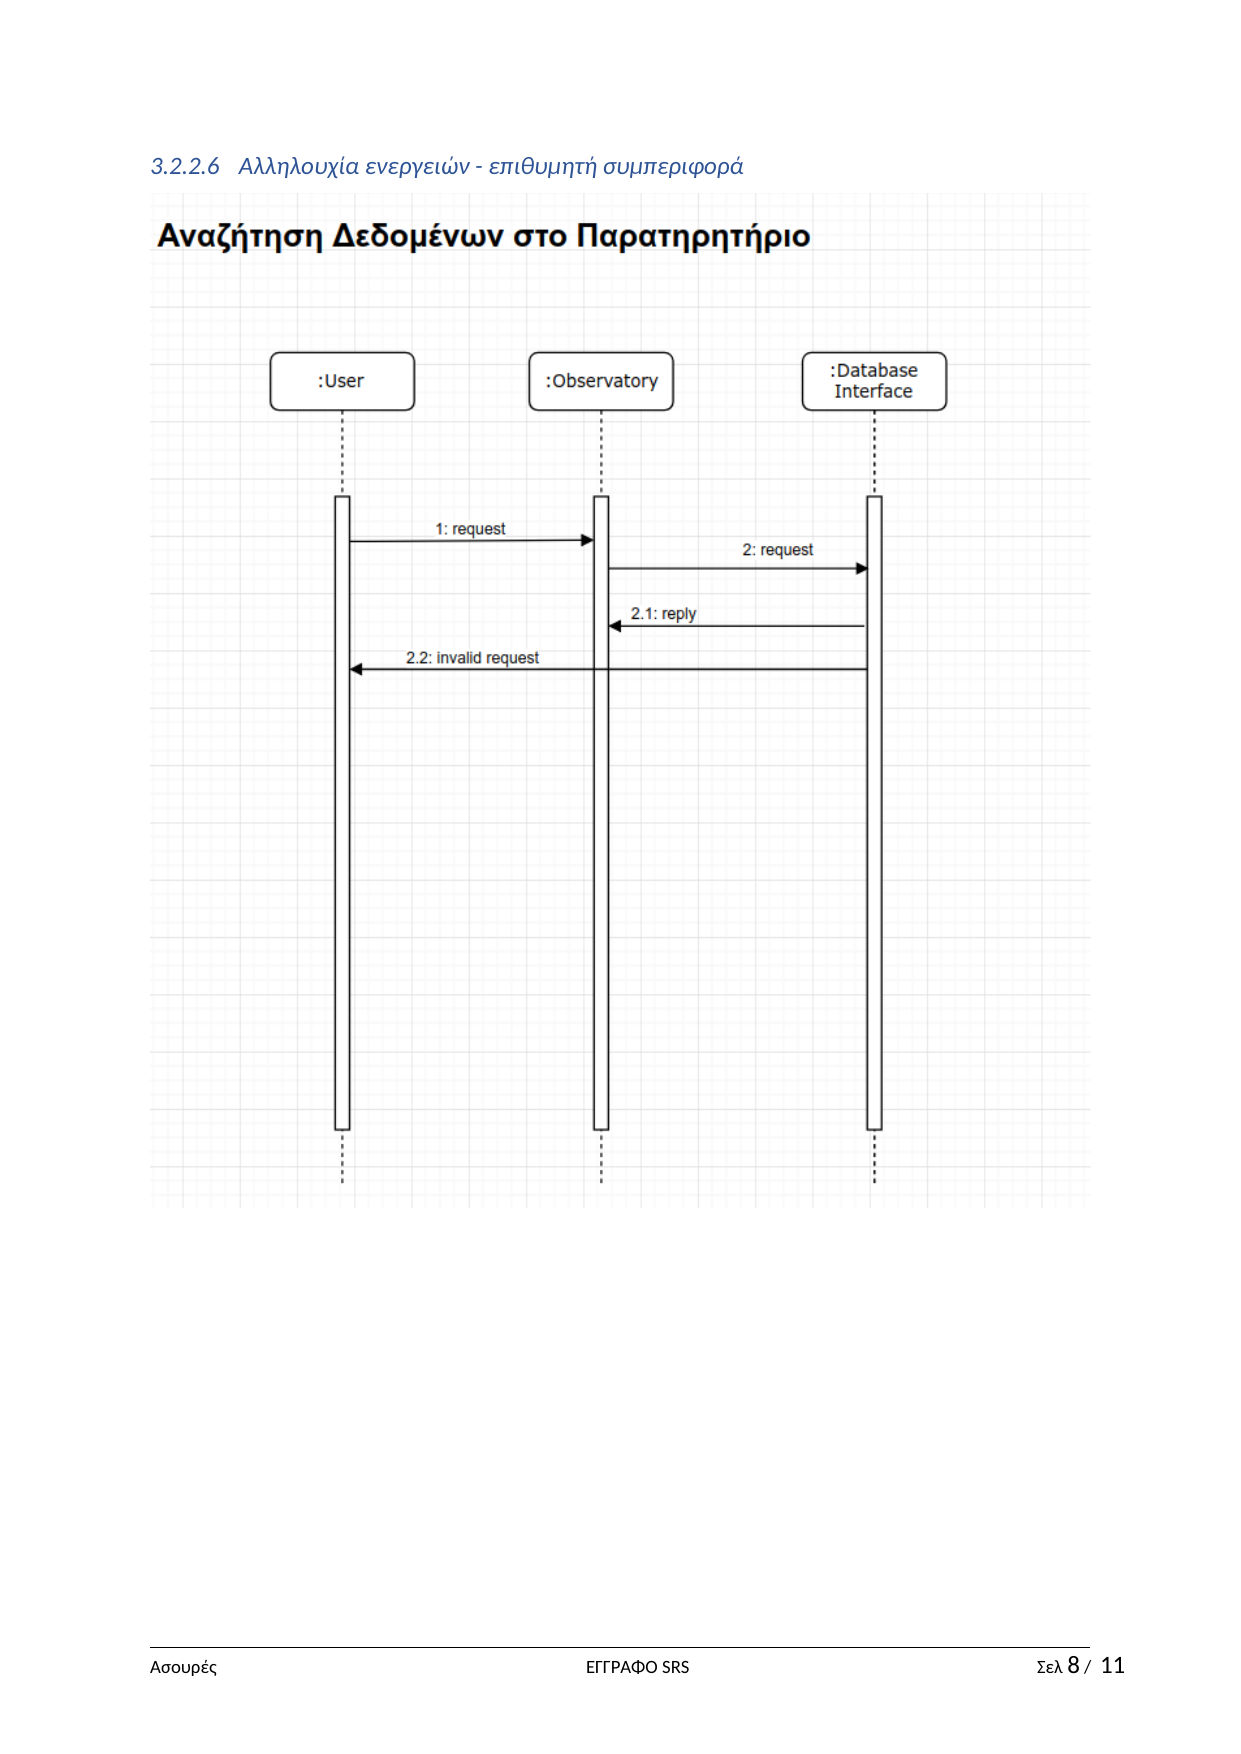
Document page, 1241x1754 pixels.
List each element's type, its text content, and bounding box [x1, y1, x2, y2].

picture [150, 193, 1091, 1208]
subtitle 3.2.2.6 Αλληλουχία ενεργειών - επιθυμητή συμπεριφορά [150, 150, 1090, 181]
